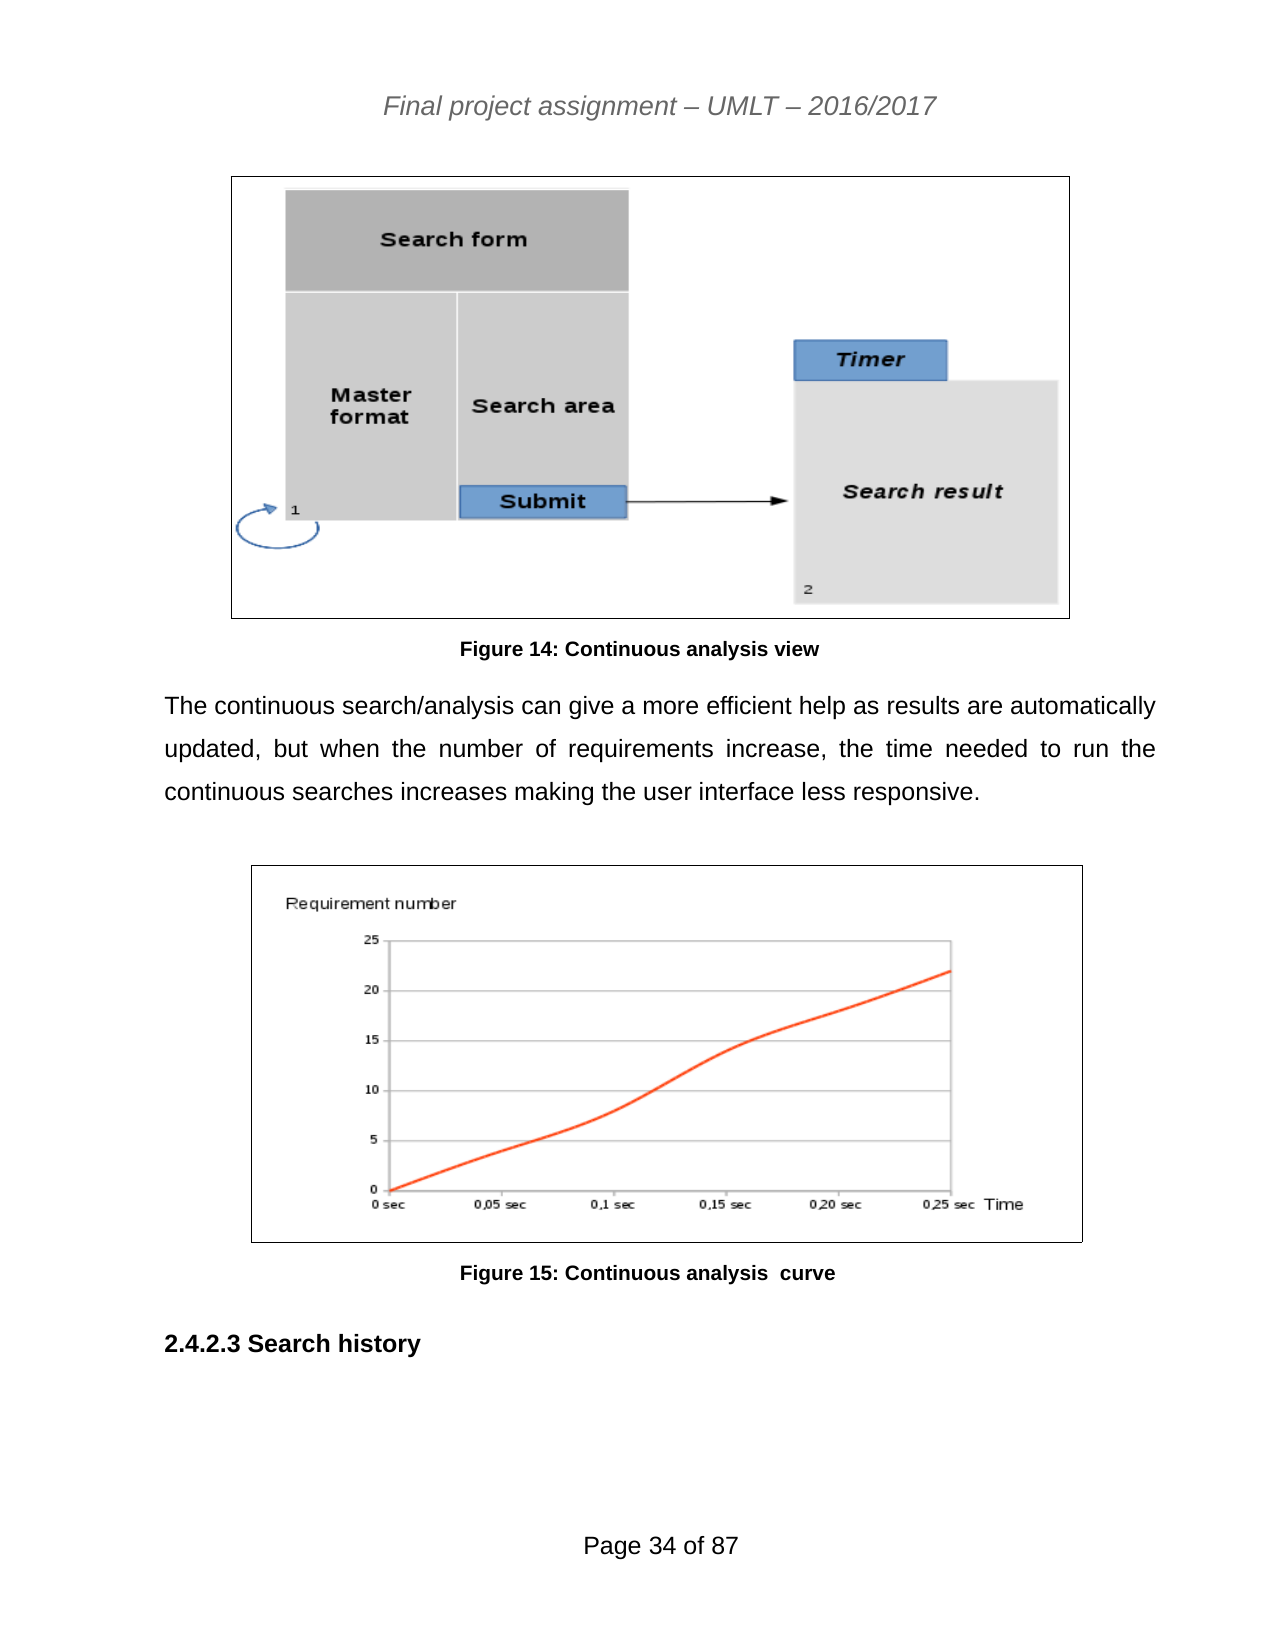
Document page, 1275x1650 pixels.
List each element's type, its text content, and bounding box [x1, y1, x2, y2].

picture [233, 178, 1067, 616]
subtitle 2.4.2.3 Search history [164, 1327, 1158, 1358]
text Figure 15: Continuous analysis curve [164, 850, 1158, 1285]
picture [253, 868, 1079, 1240]
text Figure 14: Continuous analysis view [164, 151, 1158, 662]
text The continuous search/analysis can give a more efficient help as results are automatically updated, but when the number of requirements increase, the time needed to run the continuous searches increases making the user interface less responsive. [164, 691, 1158, 806]
